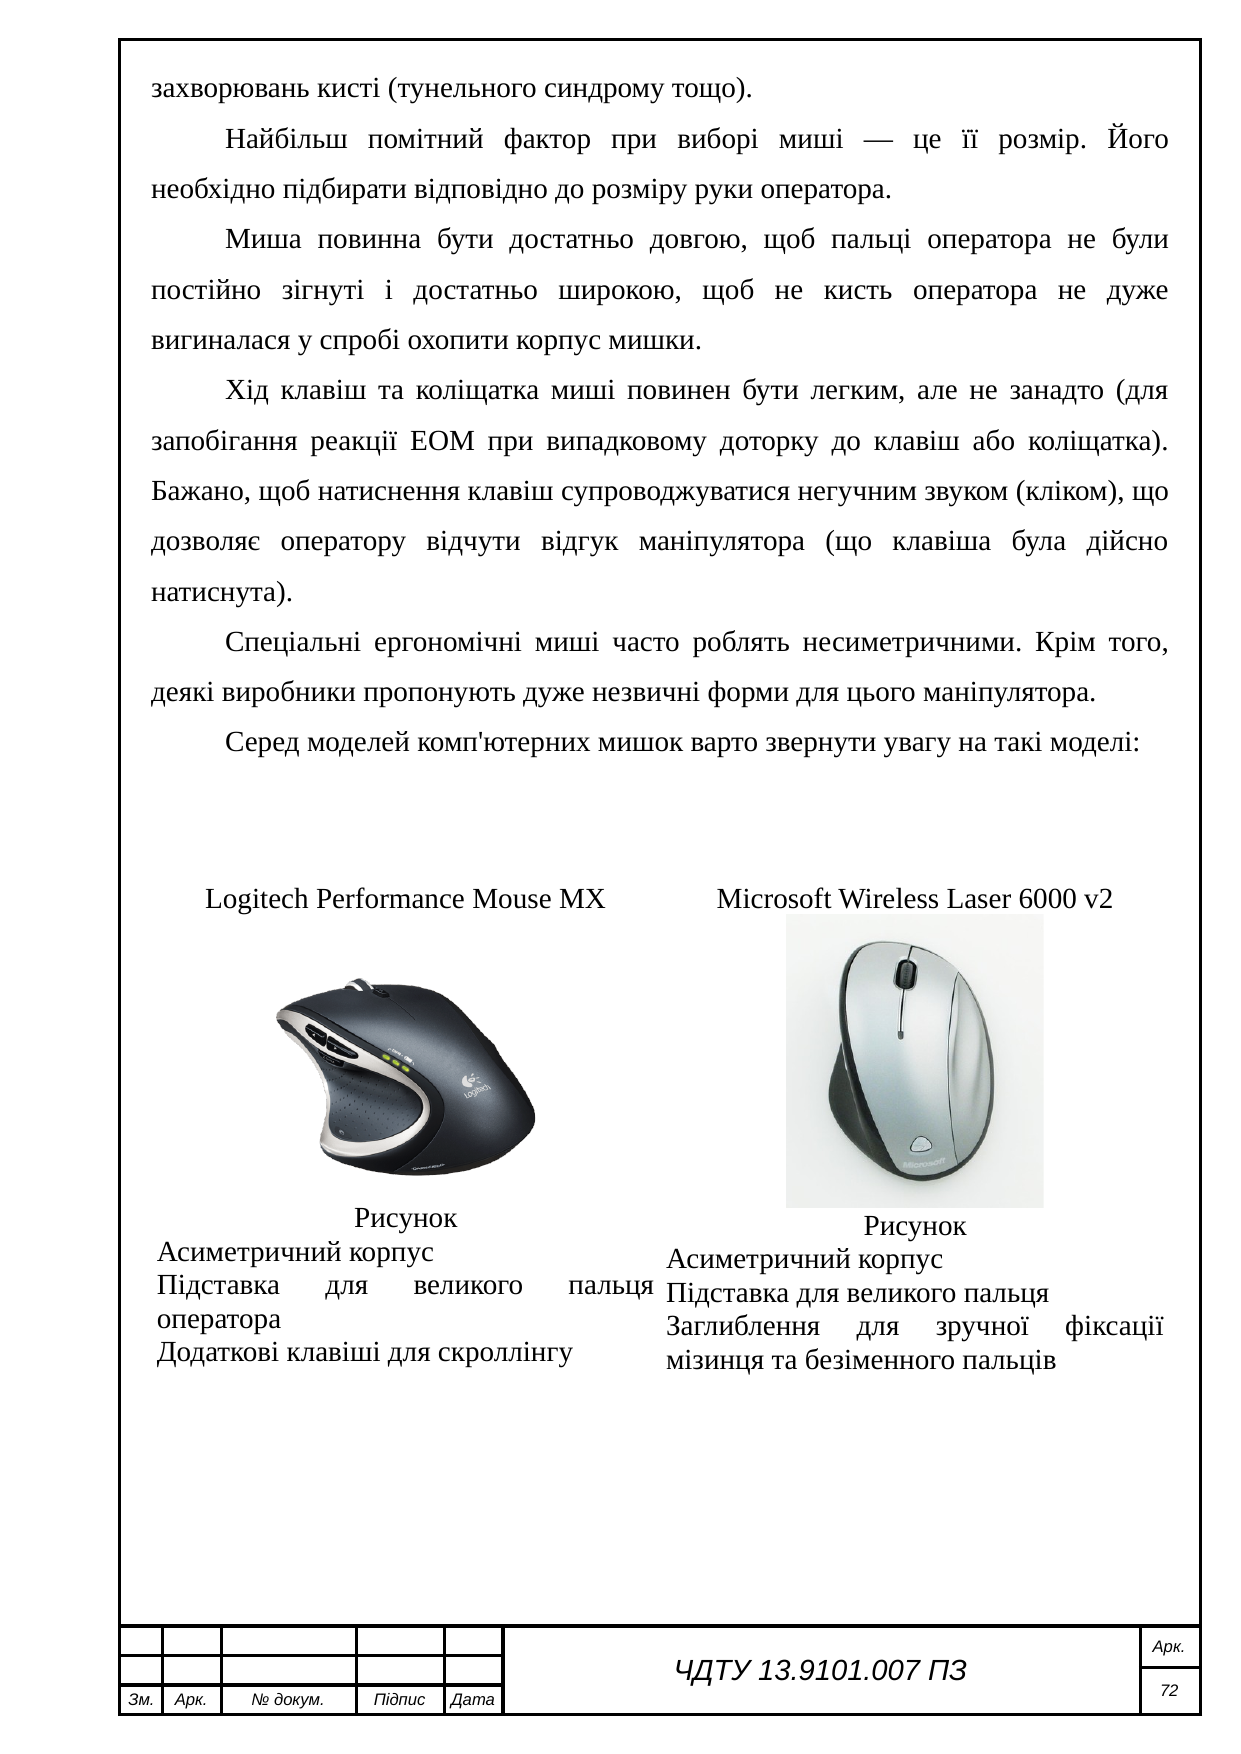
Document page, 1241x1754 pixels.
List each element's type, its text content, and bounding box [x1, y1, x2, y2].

text захворювань кисті (тунельного синдрому тощо). [151, 71, 1170, 104]
text Миша повинна бути достатньо довгою, щоб пальці оператора не були постійно зігнуті і достатньо широкою, щоб не кисть оператора не дуже вигиналася у спробі охопити корпус мишки. [151, 221, 1170, 356]
text Серед моделей комп'ютерних мишок варто звернути увагу на такі моделі: [151, 724, 1170, 758]
picture [786, 914, 1044, 1208]
picture [275, 914, 536, 1201]
table_header Logitech Performance Mouse MX Рисунок Асиметричний корпус Підставка для великого пальця оператора Додаткові клавіші для скроллінгу [151, 876, 660, 1381]
text Хід клавіш та коліщатка миші повинен бути легким, але не занадто (для запобігання реакції ЕОМ при випадковому доторку до клавіш або коліщатка). Бажано, щоб натиснення клавіш супроводжуватися негучним звуком (кліком), що дозволяє оператору відчути відгук маніпулятора (що клавіша була дійсно натиснута). [151, 372, 1170, 607]
text Спеціальні ергономічні миші часто роблять несиметричними. Крім того, деякі виробники пропонують дуже незвичні форми для цього маніпулятора. [151, 624, 1170, 708]
table_header Microsoft Wireless Laser 6000 v2 Рисунок Асиметричний корпус Підставка для великого пальця Заглиблення для зручної фіксації мізинця та безіменного пальців [660, 876, 1170, 1381]
text Найбільш помітний фактор при виборі миші — це її розмір. Його необхідно підбирати відповідно до розміру руки оператора. [151, 121, 1170, 205]
